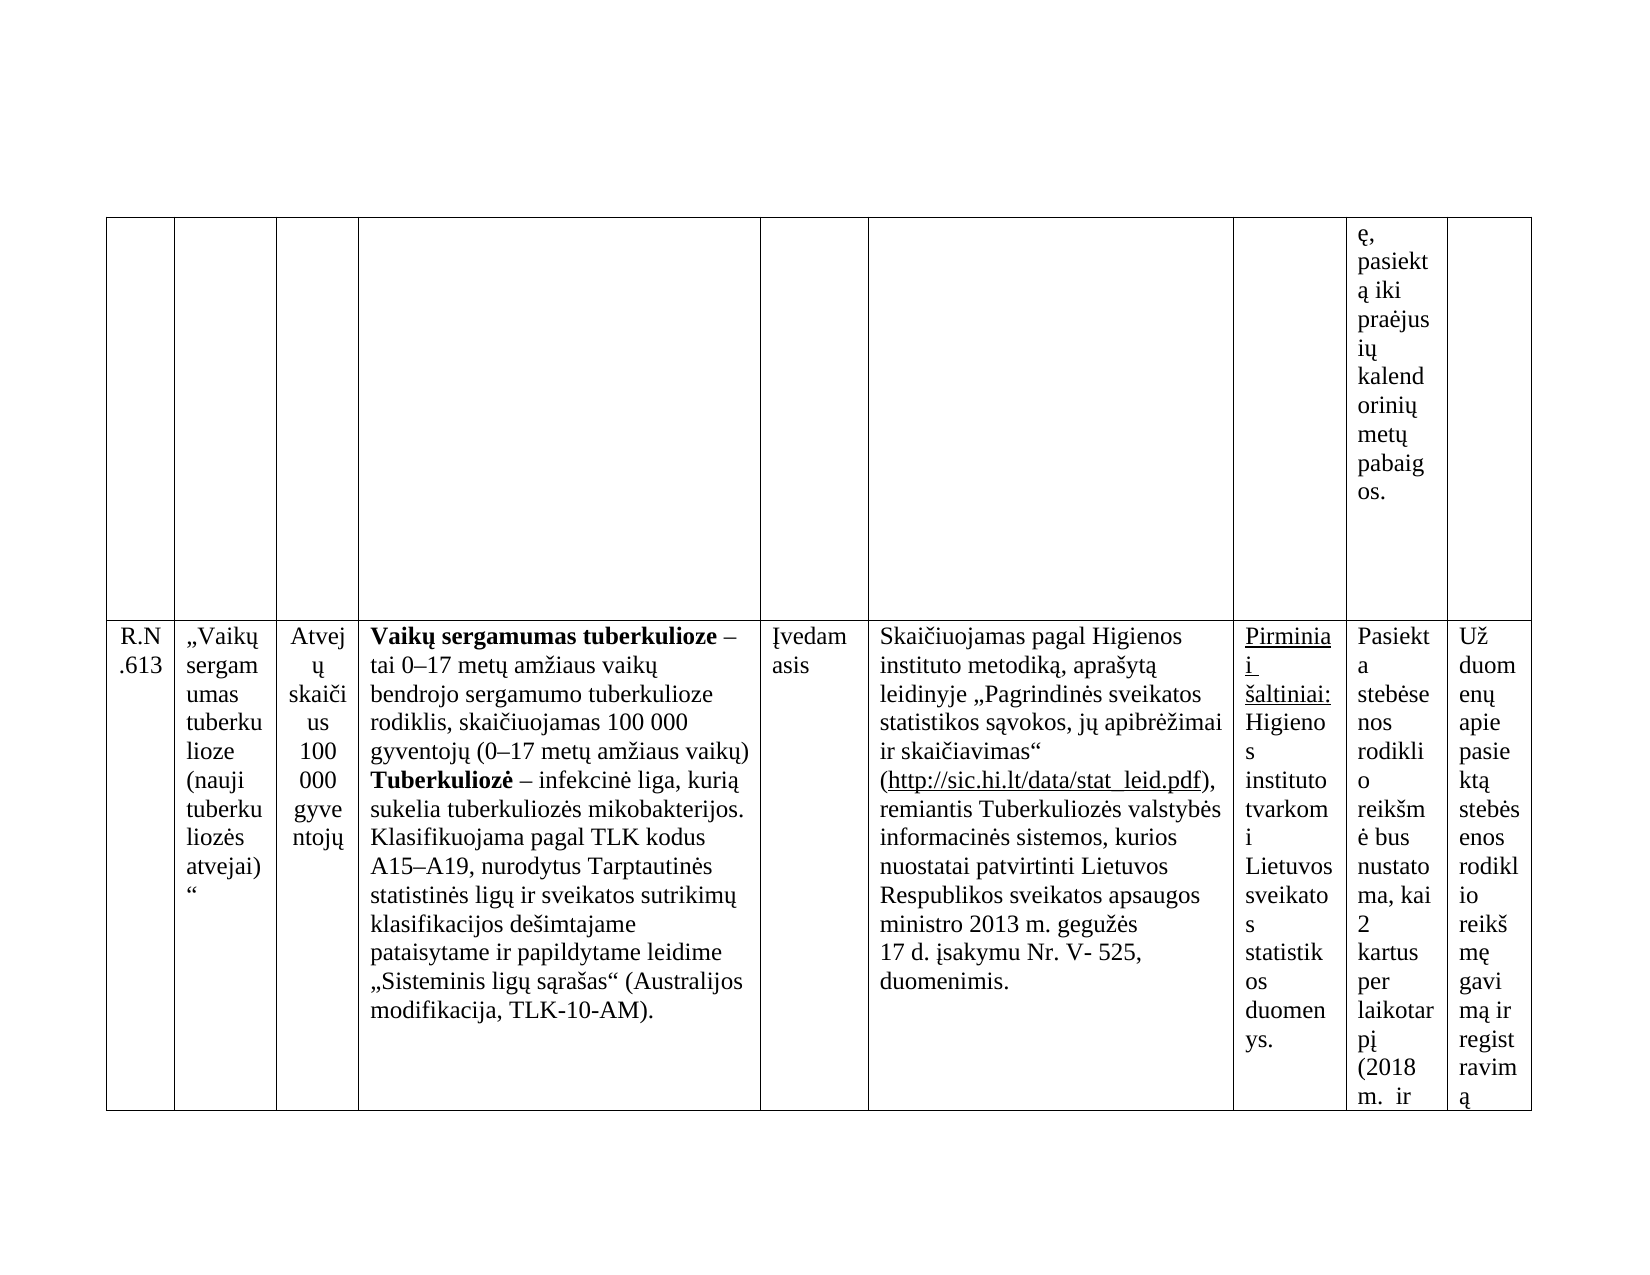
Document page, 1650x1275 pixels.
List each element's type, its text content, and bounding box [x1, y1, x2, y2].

table_cell ę, pasiektą iki praėjusių kalendorinių metų pabaigos. [1347, 218, 1447, 620]
table_cell Pasiekta stebėsenos rodiklio reikšmė bus nustatoma, kai 2 kartus per laikotarpį (2018 m. ir [1347, 621, 1447, 1110]
table_cell Pirminiai šaltiniai: Higienos instituto tvarkomi Lietuvos sveikatos statistikos duomenys. [1234, 621, 1346, 1110]
table_cell Skaičiuojamas pagal Higienos instituto metodiką, aprašytą leidinyje „Pagrindinės sveikatos statistikos sąvokos, jų apibrėžimai ir skaičiavimas“ (http://sic.hi.lt/data/stat_leid.pdf), remiantis Tuberkuliozės valstybės informacinės sistemos, kurios nuostatai patvirtinti Lietuvos Respublikos sveikatos apsaugos ministro 2013 m. gegužės 17 d. įsakymu Nr. V- 525, duomenimis. [869, 621, 1233, 1110]
table_cell [761, 218, 868, 620]
table_cell „Vaikų sergamumas tuberkulioze (nauji tuberkuliozės atvejai)“ [175, 621, 276, 1110]
table_cell Vaikų sergamumas tuberkulioze – tai 0–17 metų amžiaus vaikų bendrojo sergamumo tuberkulioze rodiklis, skaičiuojamas 100 000 gyventojų (0–17 metų amžiaus vaikų) Tuberkuliozė – infekcinė liga, kurią sukelia tuberkuliozės mikobakterijos. Klasifikuojama pagal TLK kodus A15–A19, nurodytus Tarptautinės statistinės ligų ir sveikatos sutrikimų klasifikacijos dešimtajame pataisytame ir papildytame leidime „Sisteminis ligų sąrašas“ (Australijos modifikacija, TLK-10-AM). [359, 621, 760, 1110]
table_cell [277, 218, 358, 620]
table_cell [869, 218, 1233, 620]
table_cell [359, 218, 760, 620]
table_cell R.N.613 [107, 621, 174, 1110]
table_cell [107, 218, 174, 620]
table_cell Įvedamasis [761, 621, 868, 1110]
table_cell [1448, 218, 1531, 620]
table_cell Atvejų skaičius 100 000 gyventojų [277, 621, 358, 1110]
table_cell [175, 218, 276, 620]
table_cell [1234, 218, 1346, 620]
table_cell Už duomenų apie pasiektą stebėsenos rodiklio reikšmę gavimą ir registravimą [1448, 621, 1531, 1110]
